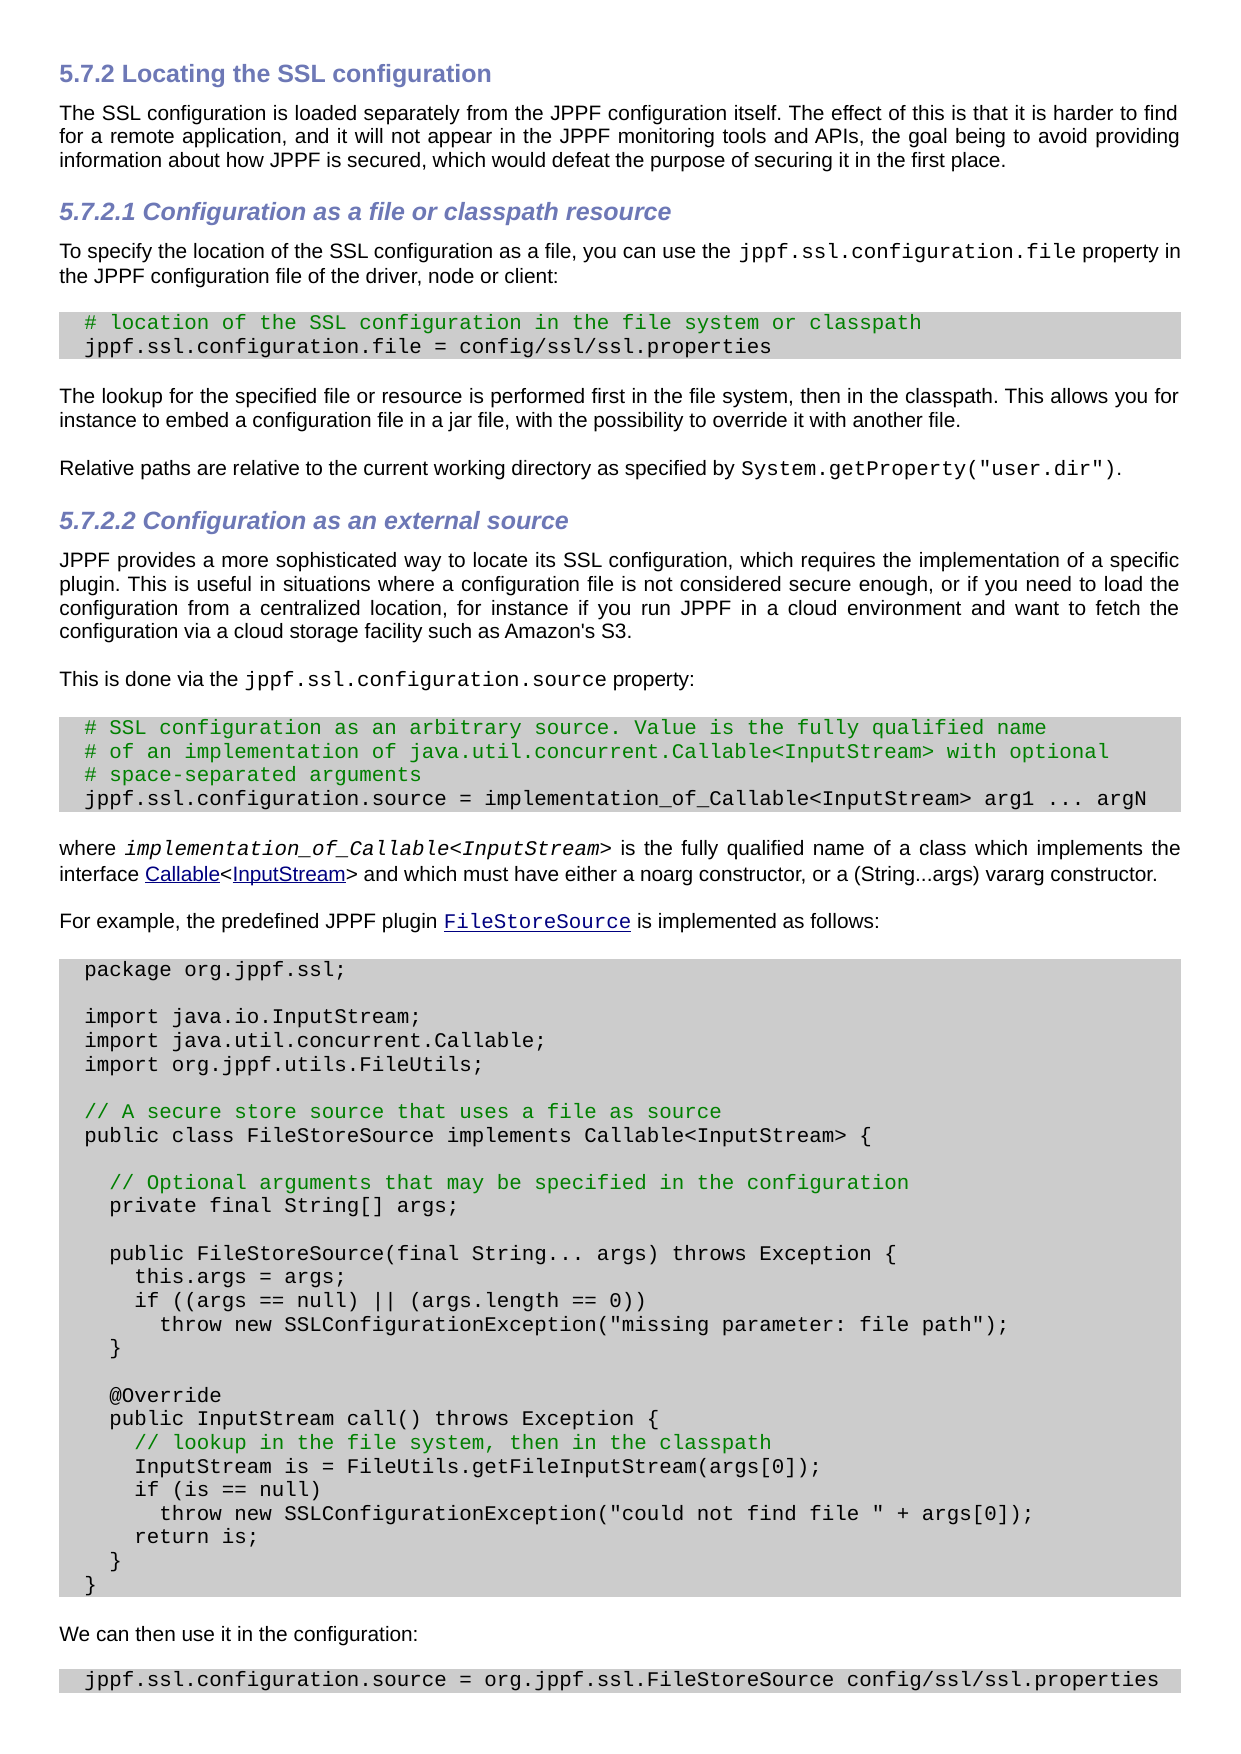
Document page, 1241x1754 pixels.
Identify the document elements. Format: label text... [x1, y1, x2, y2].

text # SSL configuration as an arbitrary source. Value is the fully qualified name [59, 717, 1181, 741]
text jppf.ssl.configuration.source = org.jppf.ssl.FileStoreSource config/ssl/ssl.properties [59, 1669, 1181, 1693]
text // A secure store source that uses a file as source [59, 1101, 1181, 1124]
text This is done via the jppf.ssl.configuration.source property: [59, 667, 1181, 693]
subtitle Configuration as an external source [59, 506, 1181, 535]
text } [59, 1574, 1181, 1597]
text # location of the SSL configuration in the file system or classpath [59, 312, 1181, 336]
text public FileStoreSource(final String... args) throws Exception { [59, 1243, 1181, 1266]
text jppf.ssl.configuration.source = implementation_of_Callable<InputStream> arg1 ... argN [59, 788, 1181, 812]
text # space-separated arguments [59, 764, 1181, 788]
text public InputStream call() throws Exception { [59, 1408, 1181, 1432]
text where implementation_of_Callable<InputStream> is the fully qualified name of a class which implements the interface Callable<InputStream> and which must have either a noarg constructor, or a (String...args) vararg constructor. [59, 836, 1181, 885]
text this.args = args; [59, 1266, 1181, 1290]
text For example, the predefined JPPF plugin FileStoreSource is implemented as follows: [59, 909, 1181, 935]
text import org.jppf.utils.FileUtils; [59, 1054, 1181, 1077]
text package org.jppf.ssl; [59, 959, 1181, 983]
text JPPF provides a more sophisticated way to locate its SSL configuration, which requires the implementation of a specific plugin. This is useful in situations where a configuration file is not considered secure enough, or if you need to load the configuration from a centralized location, for instance if you run JPPF in a cloud environment and want to fetch the configuration via a cloud storage facility such as Amazon's S3. [59, 547, 1181, 643]
text We can then use it in the configuration: [59, 1621, 1181, 1645]
text // lookup in the file system, then in the classpath [59, 1432, 1181, 1456]
subtitle Locating the SSL configuration [59, 59, 1181, 88]
text if (is == null) [59, 1479, 1181, 1503]
text To specify the location of the SSL configuration as a file, you can use the jppf.ssl.configuration.file property in the JPPF configuration file of the driver, node or client: [59, 238, 1181, 288]
text private final String[] args; [59, 1196, 1181, 1219]
text } [59, 1337, 1181, 1361]
subtitle Configuration as a file or classpath resource [59, 197, 1181, 226]
text public class FileStoreSource implements Callable<InputStream> { [59, 1124, 1181, 1148]
text if ((args == null) || (args.length == 0)) [59, 1290, 1181, 1314]
text jppf.ssl.configuration.file = config/ssl/ssl.properties [59, 336, 1181, 359]
text import java.util.concurrent.Callable; [59, 1030, 1181, 1054]
text InputStream is = FileUtils.getFileInputStream(args[0]); [59, 1456, 1181, 1479]
text import java.io.InputStream; [59, 1006, 1181, 1030]
text // Optional arguments that may be specified in the configuration [59, 1172, 1181, 1196]
text The SSL configuration is loaded separately from the JPPF configuration itself. The effect of this is that it is harder to find for a remote application, and it will not appear in the JPPF monitoring tools and APIs, the goal being to avoid providing information about how JPPF is secured, which would defeat the purpose of securing it in the first place. [59, 100, 1181, 172]
text throw new SSLConfigurationException("could not find file " + args[0]); [59, 1503, 1181, 1527]
text The lookup for the specified file or resource is performed first in the file system, then in the classpath. This allows you for instance to embed a configuration file in a jar file, with the possibility to override it with another file. [59, 383, 1181, 431]
text Relative paths are relative to the current working directory as specified by System.getProperty("user.dir"). [59, 455, 1181, 481]
text # of an implementation of java.util.concurrent.Callable<InputStream> with optional [59, 741, 1181, 764]
text return is; [59, 1527, 1181, 1550]
text } [59, 1550, 1181, 1574]
text throw new SSLConfigurationException("missing parameter: file path"); [59, 1314, 1181, 1337]
text @Override [59, 1385, 1181, 1408]
